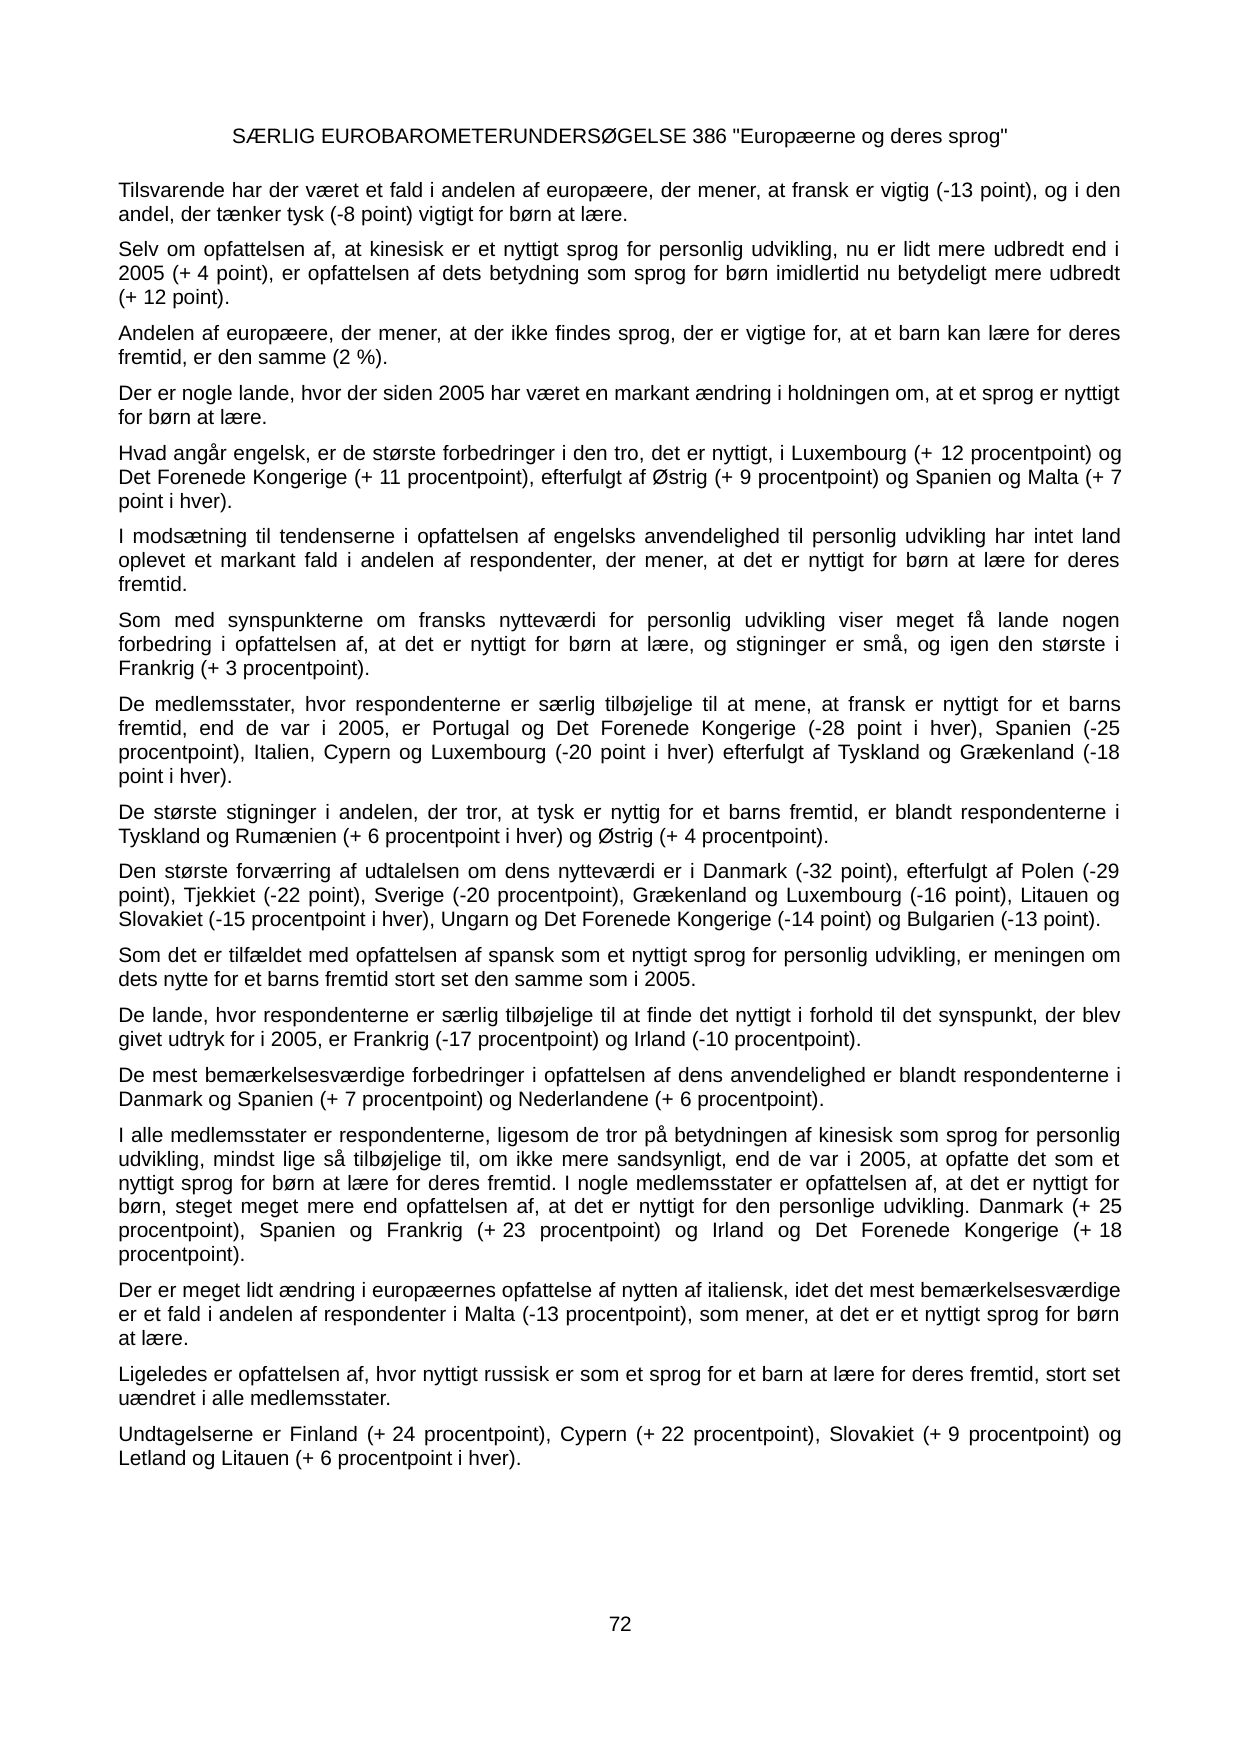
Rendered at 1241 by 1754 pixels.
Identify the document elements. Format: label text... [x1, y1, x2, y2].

text De medlemsstater, hvor respondenterne er særlig tilbøjelige til at mene, at fransk er nyttigt for et barns fremtid, end de var i 2005, er Portugal og Det Forenede Kongerige (-28 point i hver), Spanien (-25 procentpoint), Italien, Cypern og Luxembourg (-20 point i hver) efterfulgt af Tyskland og Grækenland (-18 point i hver). [118, 692, 1122, 788]
text Tilsvarende har der været et fald i andelen af europæere, der mener, at fransk er vigtig (-13 point), og i den andel, der tænker tysk (-8 point) vigtigt for børn at lære. [118, 177, 1122, 225]
text De mest bemærkelsesværdige forbedringer i opfattelsen af dens anvendelighed er blandt respondenterne i Danmark og Spanien (+ 7 procentpoint) og Nederlandene (+ 6 procentpoint). [118, 1063, 1122, 1111]
text De lande, hvor respondenterne er særlig tilbøjelige til at finde det nyttigt i forhold til det synspunkt, der blev givet udtryk for i 2005, er Frankrig (-17 procentpoint) og Irland (-10 procentpoint). [118, 1003, 1122, 1051]
text Som det er tilfældet med opfattelsen af spansk som et nyttigt sprog for personlig udvikling, er meningen om dets nytte for et barns fremtid stort set den samme som i 2005. [118, 943, 1122, 991]
text Den største forværring af udtalelsen om dens nytteværdi er i Danmark (-32 point), efterfulgt af Polen (-29 point), Tjekkiet (-22 point), Sverige (-20 procentpoint), Grækenland og Luxembourg (-16 point), Litauen og Slovakiet (-15 procentpoint i hver), Ungarn og Det Forenede Kongerige (-14 point) og Bulgarien (-13 point). [118, 859, 1122, 931]
text Som med synspunkterne om fransks nytteværdi for personlig udvikling viser meget få lande nogen forbedring i opfattelsen af, at det er nyttigt for børn at lære, og stigninger er små, og igen den største i Frankrig (+ 3 procentpoint). [118, 608, 1122, 680]
text Hvad angår engelsk, er de største forbedringer i den tro, det er nyttigt, i Luxembourg (+ 12 procentpoint) og Det Forenede Kongerige (+ 11 procentpoint), efterfulgt af Østrig (+ 9 procentpoint) og Spanien og Malta (+ 7 point i hver). [118, 441, 1122, 512]
text Ligeledes er opfattelsen af, hvor nyttigt russisk er som et sprog for et barn at lære for deres fremtid, stort set uændret i alle medlemsstater. [118, 1362, 1122, 1410]
text Andelen af europæere, der mener, at der ikke findes sprog, der er vigtige for, at et barn kan lære for deres fremtid, er den samme (2 %). [118, 321, 1122, 369]
text Undtagelserne er Finland (+ 24 procentpoint), Cypern (+ 22 procentpoint), Slovakiet (+ 9 procentpoint) og Letland og Litauen (+ 6 procentpoint i hver). [118, 1422, 1122, 1469]
text Selv om opfattelsen af, at kinesisk er et nyttigt sprog for personlig udvikling, nu er lidt mere udbredt end i 2005 (+ 4 point), er opfattelsen af dets betydning som sprog for børn imidlertid nu betydeligt mere udbredt (+ 12 point). [118, 237, 1122, 309]
text De største stigninger i andelen, der tror, at tysk er nyttig for et barns fremtid, er blandt respondenterne i Tyskland og Rumænien (+ 6 procentpoint i hver) og Østrig (+ 4 procentpoint). [118, 799, 1122, 847]
text Der er nogle lande, hvor der siden 2005 har været en markant ændring i holdningen om, at et sprog er nyttigt for børn at lære. [118, 381, 1122, 429]
text Der er meget lidt ændring i europæernes opfattelse af nytten af italiensk, idet det mest bemærkelsesværdige er et fald i andelen af respondenter i Malta (-13 procentpoint), som mener, at det er et nyttigt sprog for børn at lære. [118, 1278, 1122, 1350]
text I alle medlemsstater er respondenterne, ligesom de tror på betydningen af kinesisk som sprog for personlig udvikling, mindst lige så tilbøjelige til, om ikke mere sandsynligt, end de var i 2005, at opfatte det som et nyttigt sprog for børn at lære for deres fremtid. I nogle medlemsstater er opfattelsen af, at det er nyttigt for børn, steget meget mere end opfattelsen af, at det er nyttigt for den personlige udvikling. Danmark (+ 25 procentpoint), Spanien og Frankrig (+ 23 procentpoint) og Irland og Det Forenede Kongerige (+ 18 procentpoint). [118, 1122, 1122, 1266]
text I modsætning til tendenserne i opfattelsen af engelsks anvendelighed til personlig udvikling har intet land oplevet et markant fald i andelen af respondenter, der mener, at det er nyttigt for børn at lære for deres fremtid. [118, 524, 1122, 596]
